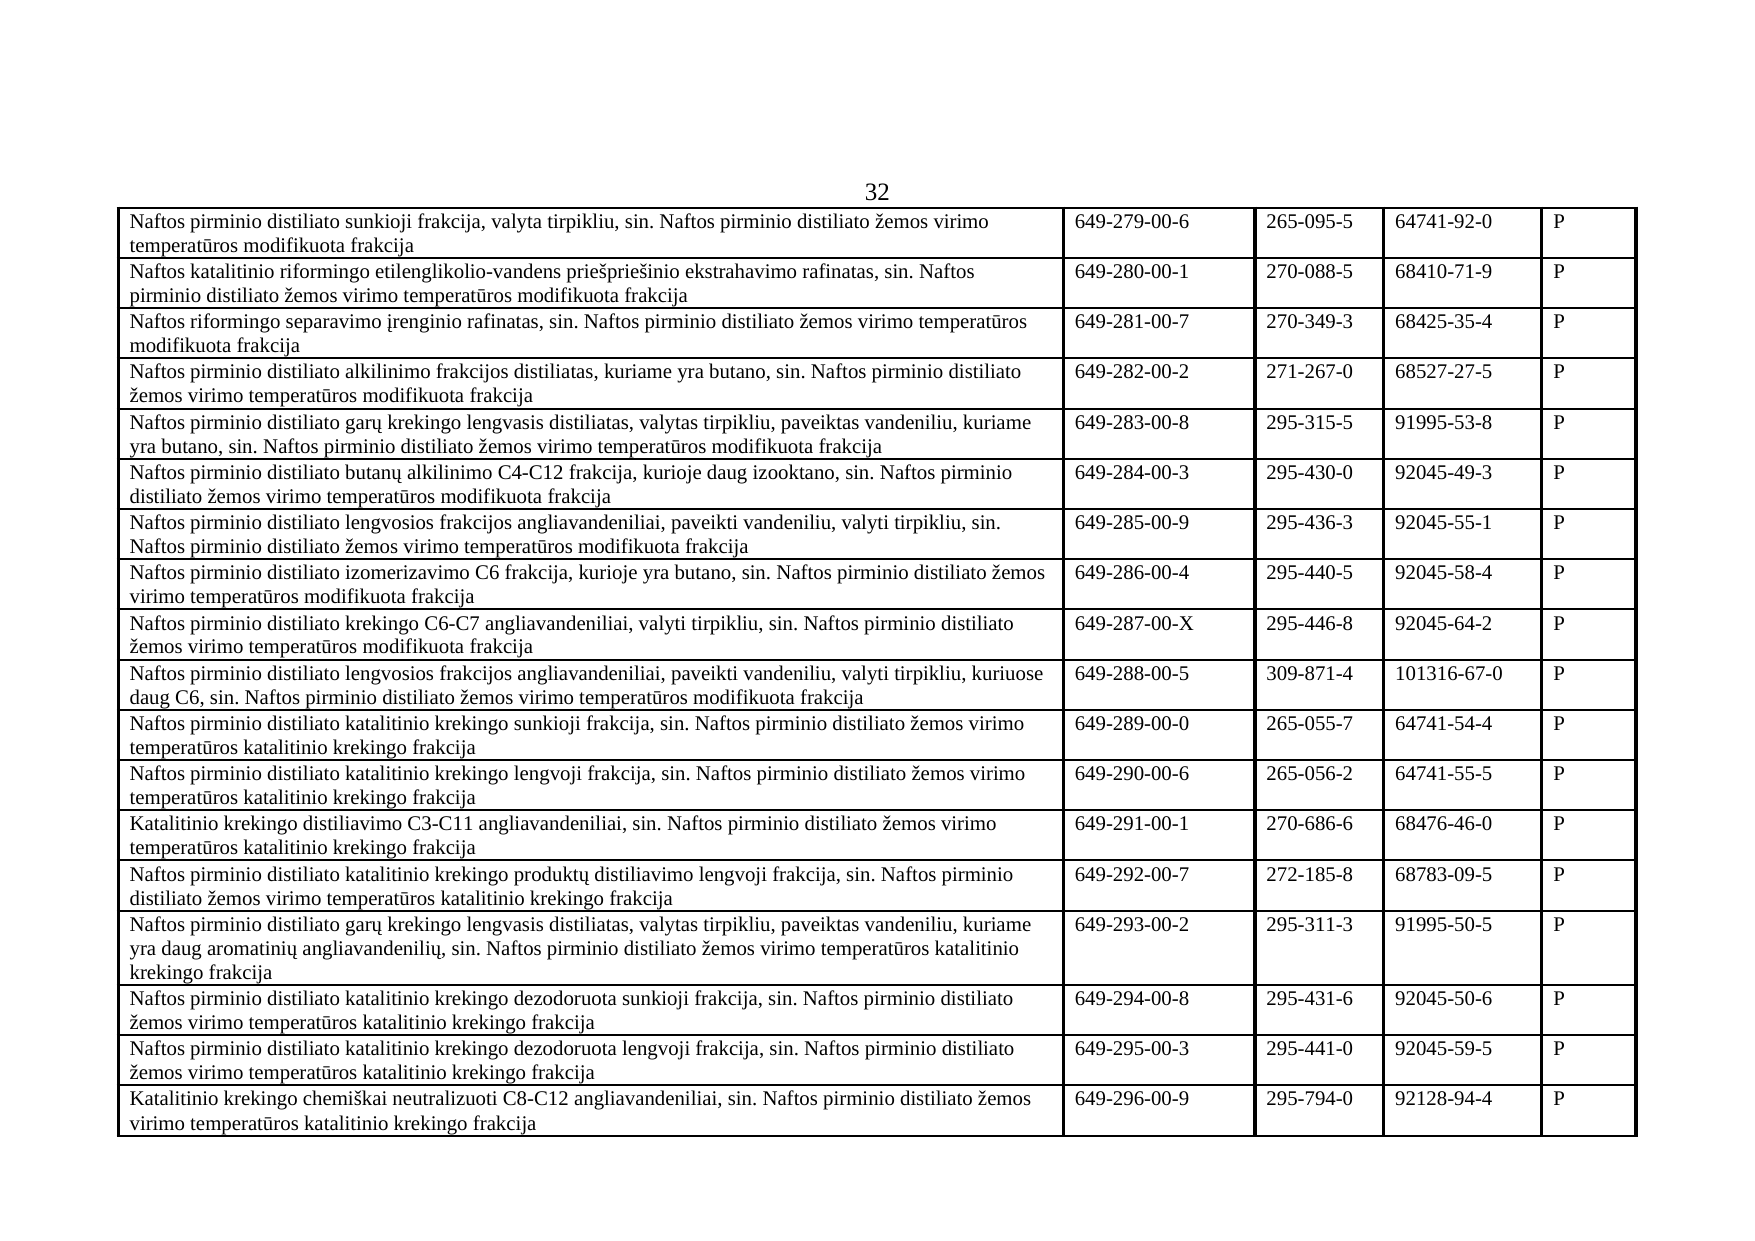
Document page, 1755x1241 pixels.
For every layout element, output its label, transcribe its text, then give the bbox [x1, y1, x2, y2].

table_cell P [1543, 1086, 1634, 1134]
table_cell 295-315-5 [1257, 410, 1382, 458]
table_cell P [1543, 861, 1634, 909]
table_cell Katalitinio krekingo chemiškai neutralizuoti C8-C12 angliavandeniliai, sin. Naftos pirminio distiliato žemos virimo temperatūros katalitinio krekingo frakcija [120, 1086, 1062, 1134]
table_cell 649-295-00-3 [1065, 1036, 1253, 1084]
table_cell 649-283-00-8 [1065, 410, 1253, 458]
table_cell 295-440-5 [1257, 560, 1382, 608]
table_cell Naftos riformingo separavimo įrenginio rafinatas, sin. Naftos pirminio distiliato žemos virimo temperatūros modifikuota frakcija [120, 309, 1062, 357]
table_cell Naftos pirminio distiliato garų krekingo lengvasis distiliatas, valytas tirpikliu, paveiktas vandeniliu, kuriame yra daug aromatinių angliavandenilių, sin. Naftos pirminio distiliato žemos virimo temperatūros katalitinio krekingo frakcija [120, 912, 1062, 984]
table_cell 295-436-3 [1257, 510, 1382, 558]
table_cell P [1543, 986, 1634, 1034]
table_cell Naftos pirminio distiliato lengvosios frakcijos angliavandeniliai, paveikti vandeniliu, valyti tirpikliu, sin. Naftos pirminio distiliato žemos virimo temperatūros modifikuota frakcija [120, 510, 1062, 558]
table_cell Naftos pirminio distiliato garų krekingo lengvasis distiliatas, valytas tirpikliu, paveiktas vandeniliu, kuriame yra butano, sin. Naftos pirminio distiliato žemos virimo temperatūros modifikuota frakcija [120, 410, 1062, 458]
table_cell 92128-94-4 [1385, 1086, 1540, 1134]
table_cell 272-185-8 [1257, 861, 1382, 909]
table_cell 91995-53-8 [1385, 410, 1540, 458]
table_cell 92045-55-1 [1385, 510, 1540, 558]
table_cell P [1543, 610, 1634, 658]
table_cell 649-294-00-8 [1065, 986, 1253, 1034]
table_cell Naftos pirminio distiliato katalitinio krekingo dezodoruota lengvoji frakcija, sin. Naftos pirminio distiliato žemos virimo temperatūros katalitinio krekingo frakcija [120, 1036, 1062, 1084]
table_cell P [1543, 912, 1634, 984]
table_cell 68425-35-4 [1385, 309, 1540, 357]
table_cell 271-267-0 [1257, 359, 1382, 407]
table_cell 270-686-6 [1257, 811, 1382, 859]
table_cell 309-871-4 [1257, 661, 1382, 709]
table_cell 270-349-3 [1257, 309, 1382, 357]
table_cell Naftos pirminio distiliato krekingo C6-C7 angliavandeniliai, valyti tirpikliu, sin. Naftos pirminio distiliato žemos virimo temperatūros modifikuota frakcija [120, 610, 1062, 658]
table_cell 92045-64-2 [1385, 610, 1540, 658]
table_cell 64741-92-0 [1385, 209, 1540, 257]
table_cell Naftos pirminio distiliato alkilinimo frakcijos distiliatas, kuriame yra butano, sin. Naftos pirminio distiliato žemos virimo temperatūros modifikuota frakcija [120, 359, 1062, 407]
table_cell Naftos pirminio distiliato katalitinio krekingo dezodoruota sunkioji frakcija, sin. Naftos pirminio distiliato žemos virimo temperatūros katalitinio krekingo frakcija [120, 986, 1062, 1034]
table_cell Katalitinio krekingo distiliavimo C3-C11 angliavandeniliai, sin. Naftos pirminio distiliato žemos virimo temperatūros katalitinio krekingo frakcija [120, 811, 1062, 859]
table_cell P [1543, 711, 1634, 759]
table_cell P [1543, 359, 1634, 407]
table_cell 649-290-00-6 [1065, 761, 1253, 809]
table_cell Naftos pirminio distiliato katalitinio krekingo produktų distiliavimo lengvoji frakcija, sin. Naftos pirminio distiliato žemos virimo temperatūros katalitinio krekingo frakcija [120, 861, 1062, 909]
table_cell 68476-46-0 [1385, 811, 1540, 859]
table_cell 649-291-00-1 [1065, 811, 1253, 859]
table_cell 649-280-00-1 [1065, 259, 1253, 307]
table_cell Naftos pirminio distiliato katalitinio krekingo lengvoji frakcija, sin. Naftos pirminio distiliato žemos virimo temperatūros katalitinio krekingo frakcija [120, 761, 1062, 809]
table_cell 649-284-00-3 [1065, 460, 1253, 508]
table_cell 68410-71-9 [1385, 259, 1540, 307]
table_cell 92045-58-4 [1385, 560, 1540, 608]
table_cell P [1543, 309, 1634, 357]
table_cell Naftos pirminio distiliato butanų alkilinimo C4-C12 frakcija, kurioje daug izooktano, sin. Naftos pirminio distiliato žemos virimo temperatūros modifikuota frakcija [120, 460, 1062, 508]
table_cell 649-285-00-9 [1065, 510, 1253, 558]
table_cell Naftos katalitinio riformingo etilenglikolio-vandens priešpriešinio ekstrahavimo rafinatas, sin. Naftos pirminio distiliato žemos virimo temperatūros modifikuota frakcija [120, 259, 1062, 307]
table_cell 101316-67-0 [1385, 661, 1540, 709]
table_cell P [1543, 761, 1634, 809]
table_cell 295-311-3 [1257, 912, 1382, 984]
table_cell P [1543, 811, 1634, 859]
table_cell 92045-50-6 [1385, 986, 1540, 1034]
table_cell 649-288-00-5 [1065, 661, 1253, 709]
table_cell P [1543, 259, 1634, 307]
table_cell 64741-54-4 [1385, 711, 1540, 759]
table_cell Naftos pirminio distiliato sunkioji frakcija, valyta tirpikliu, sin. Naftos pirminio distiliato žemos virimo temperatūros modifikuota frakcija [120, 209, 1062, 257]
table_cell 295-441-0 [1257, 1036, 1382, 1084]
table_cell 68527-27-5 [1385, 359, 1540, 407]
table_cell P [1543, 510, 1634, 558]
table_cell Naftos pirminio distiliato lengvosios frakcijos angliavandeniliai, paveikti vandeniliu, valyti tirpikliu, kuriuose daug C6, sin. Naftos pirminio distiliato žemos virimo temperatūros modifikuota frakcija [120, 661, 1062, 709]
table_cell 649-282-00-2 [1065, 359, 1253, 407]
table_cell 92045-49-3 [1385, 460, 1540, 508]
table_cell 649-287-00-X [1065, 610, 1253, 658]
table_cell 91995-50-5 [1385, 912, 1540, 984]
table_cell 270-088-5 [1257, 259, 1382, 307]
table_cell Naftos pirminio distiliato izomerizavimo C6 frakcija, kurioje yra butano, sin. Naftos pirminio distiliato žemos virimo temperatūros modifikuota frakcija [120, 560, 1062, 608]
table_cell Naftos pirminio distiliato katalitinio krekingo sunkioji frakcija, sin. Naftos pirminio distiliato žemos virimo temperatūros katalitinio krekingo frakcija [120, 711, 1062, 759]
table_cell 265-055-7 [1257, 711, 1382, 759]
table_cell P [1543, 410, 1634, 458]
table_cell P [1543, 209, 1634, 257]
table_cell 649-289-00-0 [1065, 711, 1253, 759]
table_cell 649-281-00-7 [1065, 309, 1253, 357]
table_cell 295-446-8 [1257, 610, 1382, 658]
table_cell 68783-09-5 [1385, 861, 1540, 909]
table_cell 649-279-00-6 [1065, 209, 1253, 257]
table_cell 265-095-5 [1257, 209, 1382, 257]
table_cell P [1543, 560, 1634, 608]
table_cell 265-056-2 [1257, 761, 1382, 809]
table_cell 92045-59-5 [1385, 1036, 1540, 1084]
table_cell 295-431-6 [1257, 986, 1382, 1034]
table_cell 649-296-00-9 [1065, 1086, 1253, 1134]
table_cell 649-293-00-2 [1065, 912, 1253, 984]
table_cell P [1543, 661, 1634, 709]
table_cell 295-430-0 [1257, 460, 1382, 508]
table_cell P [1543, 1036, 1634, 1084]
table_cell 295-794-0 [1257, 1086, 1382, 1134]
table_cell 649-286-00-4 [1065, 560, 1253, 608]
table_cell 649-292-00-7 [1065, 861, 1253, 909]
table_cell 64741-55-5 [1385, 761, 1540, 809]
table_cell P [1543, 460, 1634, 508]
